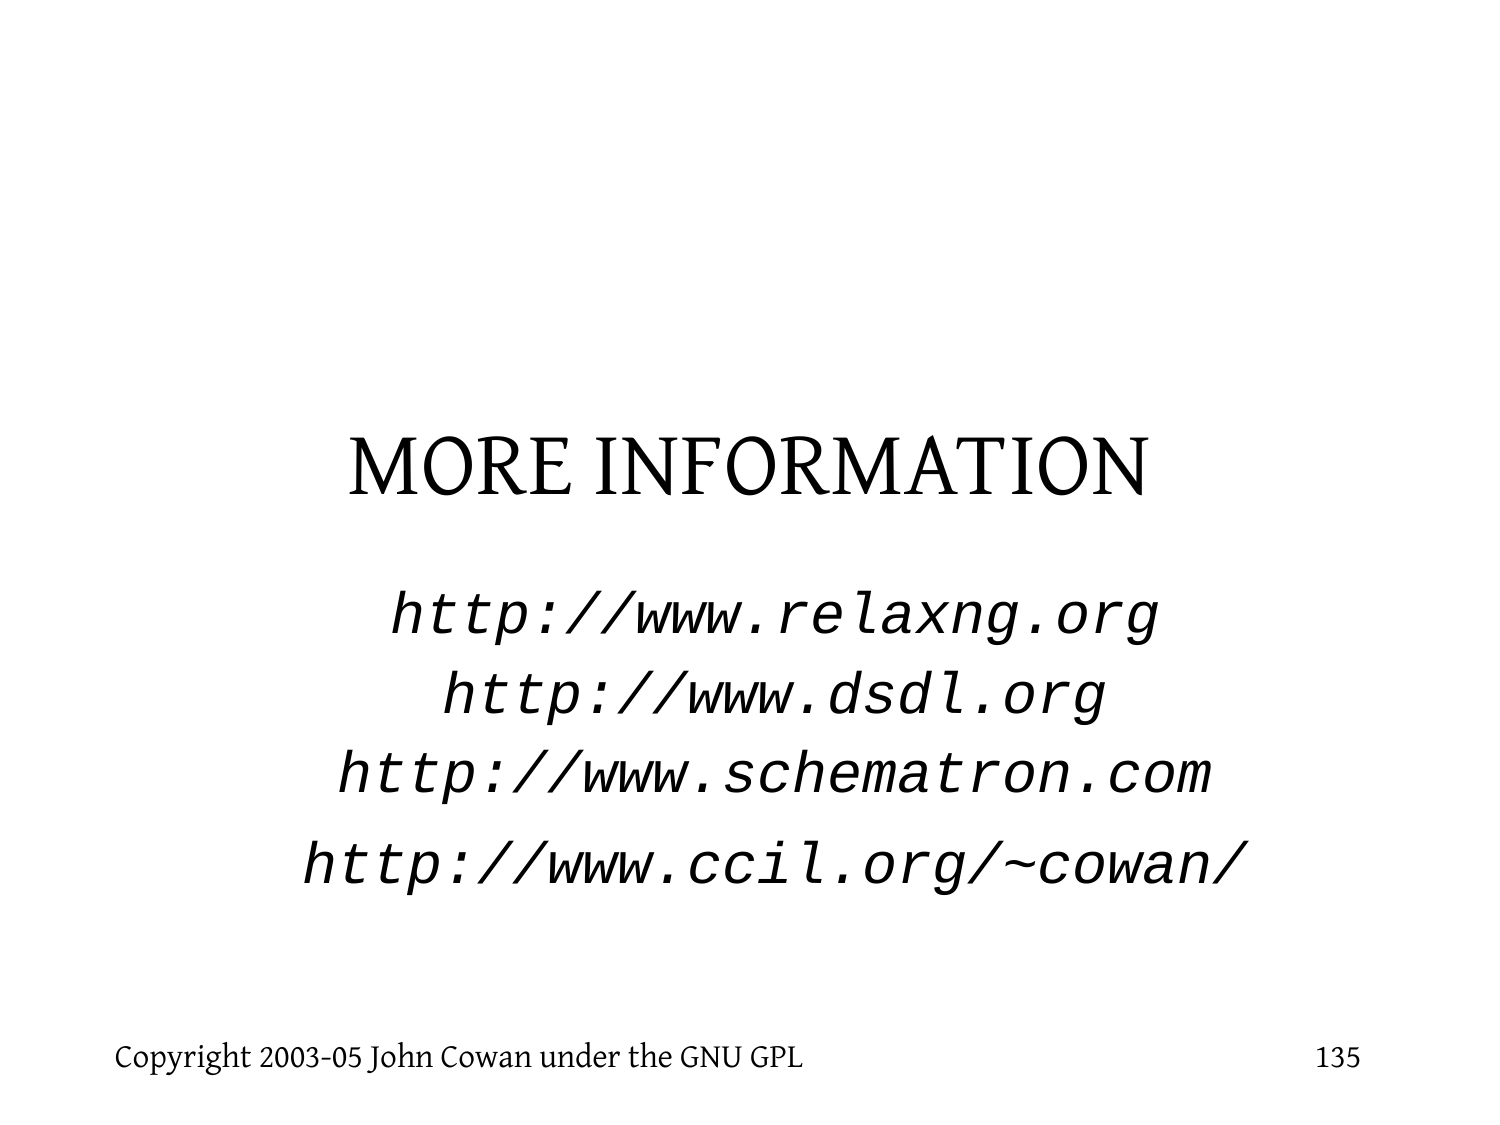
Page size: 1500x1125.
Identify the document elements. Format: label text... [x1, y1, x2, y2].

title MORE INFORMATION [112, 375, 1388, 563]
subtitle http://www.relaxng.org http://www.dsdl.org http://www.schematron.com http://www.ccil.org/~cowan/ [37, 577, 1438, 953]
